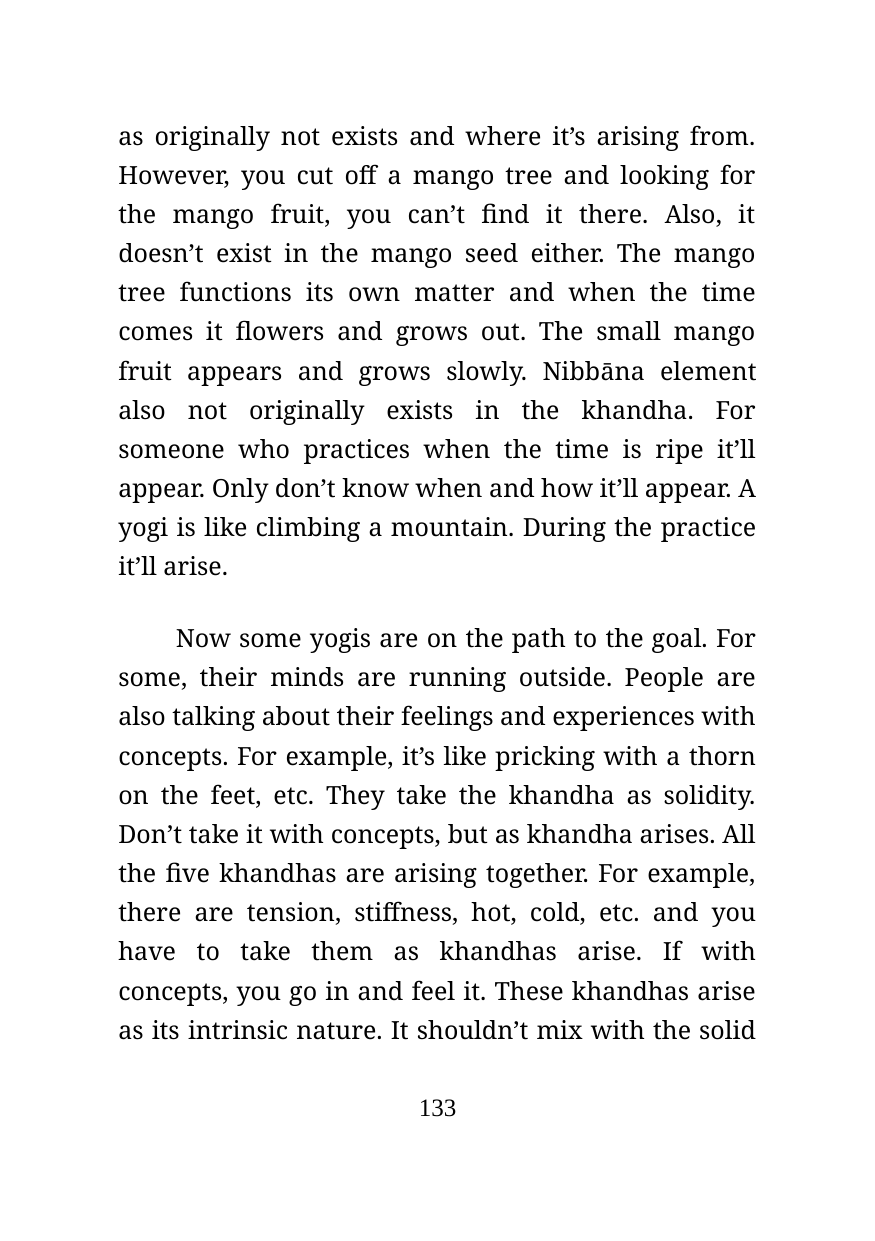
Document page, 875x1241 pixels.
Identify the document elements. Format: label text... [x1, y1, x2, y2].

text as originally not exists and where it’s arising from. However, you cut off a mango tree and looking for the mango fruit, you can’t find it there. Also, it doesn’t exist in the mango seed either. The mango tree functions its own matter and when the time comes it flowers and grows out. The small mango fruit appears and grows slowly. Nibbāna element also not originally exists in the khandha. For someone who practices when the time is ripe it’ll appear. Only don’t know when and how it’ll appear. A yogi is like climbing a mountain. During the practice it’ll arise. [118, 118, 756, 583]
text Now some yogis are on the path to the goal. For some, their minds are running outside. People are also talking about their feelings and experiences with concepts. For example, it’s like pricking with a thorn on the feet, etc. They take the khandha as solidity. Don’t take it with concepts, but as khandha arises. All the five khandhas are arising together. For example, there are tension, stiffness, hot, cold, etc. and you have to take them as khandhas arise. If with concepts, you go in and feel it. These khandhas arise as its intrinsic nature. It shouldn’t mix with the solid [118, 621, 756, 1046]
